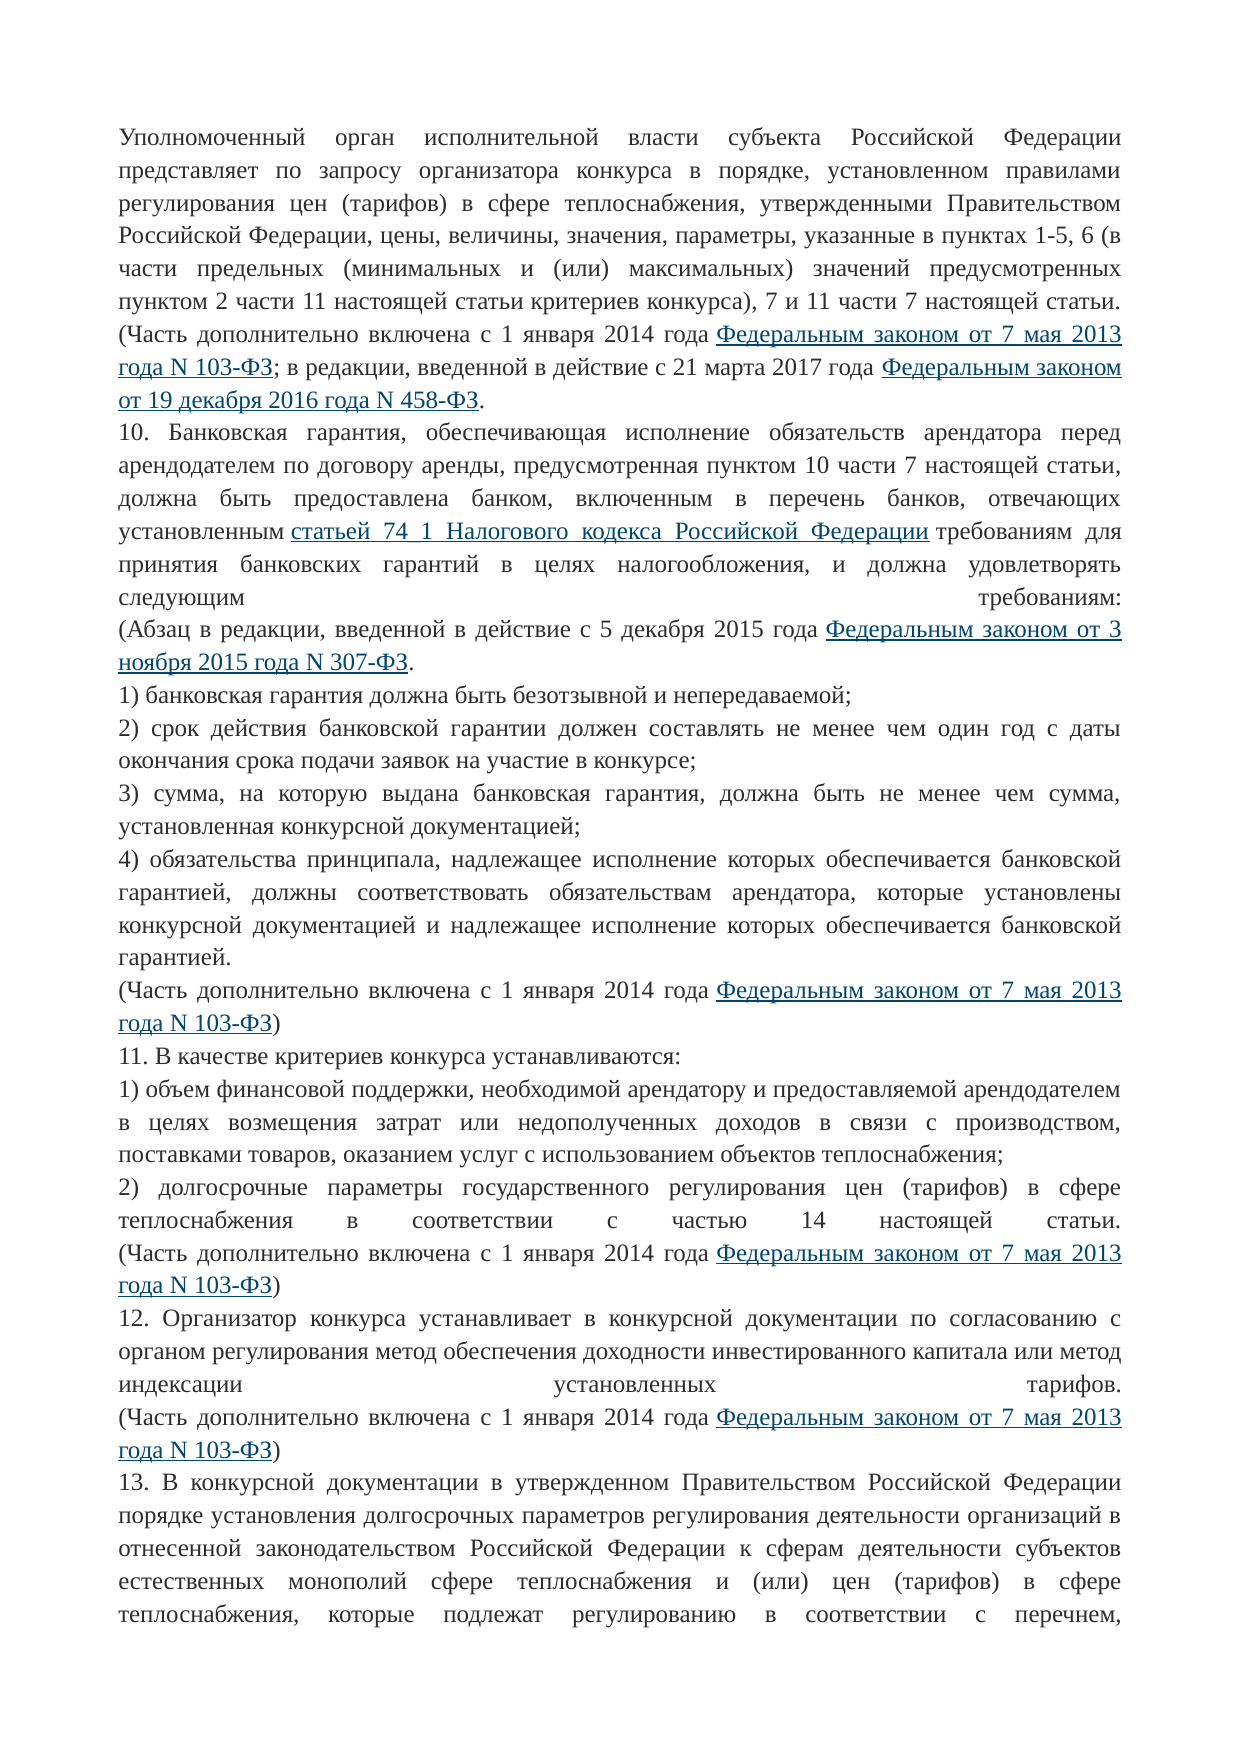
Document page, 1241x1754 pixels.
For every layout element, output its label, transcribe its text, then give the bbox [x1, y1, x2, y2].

text 2) долгосрочные параметры государственного регулирования цен (тарифов) в сфере теплоснабжения в соответствии с частью 14 настоящей статьи. (Часть дополнительно включена с 1 января 2014 года Федеральным законом от 7 мая 2013 года N 103-ФЗ) [118, 1168, 1122, 1299]
text 10. Банковская гарантия, обеспечивающая исполнение обязательств арендатора перед арендодателем по договору аренды, предусмотренная пунктом 10 части 7 настоящей статьи, должна быть предоставлена банком, включенным в перечень банков, отвечающих установленным статьей 74_1 Налогового кодекса Российской Федерации требованиям для принятия банковских гарантий в целях налогообложения, и должна удовлетворять следующим требованиям: (Абзац в редакции, введенной в действие с 5 декабря 2015 года Федеральным законом от 3 ноября 2015 года N 307-ФЗ. [118, 413, 1122, 676]
text 11. В качестве критериев конкурса устанавливаются: [118, 1037, 1122, 1070]
text 1) банковская гарантия должна быть безотзывной и непередаваемой; [118, 676, 1122, 709]
text 3) сумма, на которую выдана банковская гарантия, должна быть не менее чем сумма, установленная конкурсной документацией; [118, 774, 1122, 840]
text 1) объем финансовой поддержки, необходимой арендатору и предоставляемой арендодателем в целях возмещения затрат или недополученных доходов в связи с производством, поставками товаров, оказанием услуг с использованием объектов теплоснабжения; [118, 1070, 1122, 1168]
text 4) обязательства принципала, надлежащее исполнение которых обеспечивается банковской гарантией, должны соответствовать обязательствам арендатора, которые установлены конкурсной документацией и надлежащее исполнение которых обеспечивается банковской гарантией. (Часть дополнительно включена с 1 января 2014 года Федеральным законом от 7 мая 2013 года N 103-ФЗ) [118, 840, 1122, 1037]
text Уполномоченный орган исполнительной власти субъекта Российской Федерации представляет по запросу организатора конкурса в порядке, установленном правилами регулирования цен (тарифов) в сфере теплоснабжения, утвержденными Правительством Российской Федерации, цены, величины, значения, параметры, указанные в пунктах 1-5, 6 (в части предельных (минимальных и (или) максимальных) значений предусмотренных пунктом 2 части 11 настоящей статьи критериев конкурса), 7 и 11 части 7 настоящей статьи. (Часть дополнительно включена с 1 января 2014 года Федеральным законом от 7 мая 2013 года N 103-ФЗ; в редакции, введенной в действие с 21 марта 2017 года Федеральным законом от 19 декабря 2016 года N 458-ФЗ. [118, 118, 1122, 413]
text 12. Организатор конкурса устанавливает в конкурсной документации по согласованию с органом регулирования метод обеспечения доходности инвестированного капитала или метод индексации установленных тарифов. (Часть дополнительно включена с 1 января 2014 года Федеральным законом от 7 мая 2013 года N 103-ФЗ) [118, 1299, 1122, 1463]
text 13. В конкурсной документации в утвержденном Правительством Российской Федерации порядке установления долгосрочных параметров регулирования деятельности организаций в отнесенной законодательством Российской Федерации к сферам деятельности субъектов естественных монополий сфере теплоснабжения и (или) цен (тарифов) в сфере теплоснабжения, которые подлежат регулированию в соответствии с перечнем, [118, 1463, 1122, 1627]
text 2) срок действия банковской гарантии должен составлять не менее чем один год с даты окончания срока подачи заявок на участие в конкурсе; [118, 709, 1122, 774]
